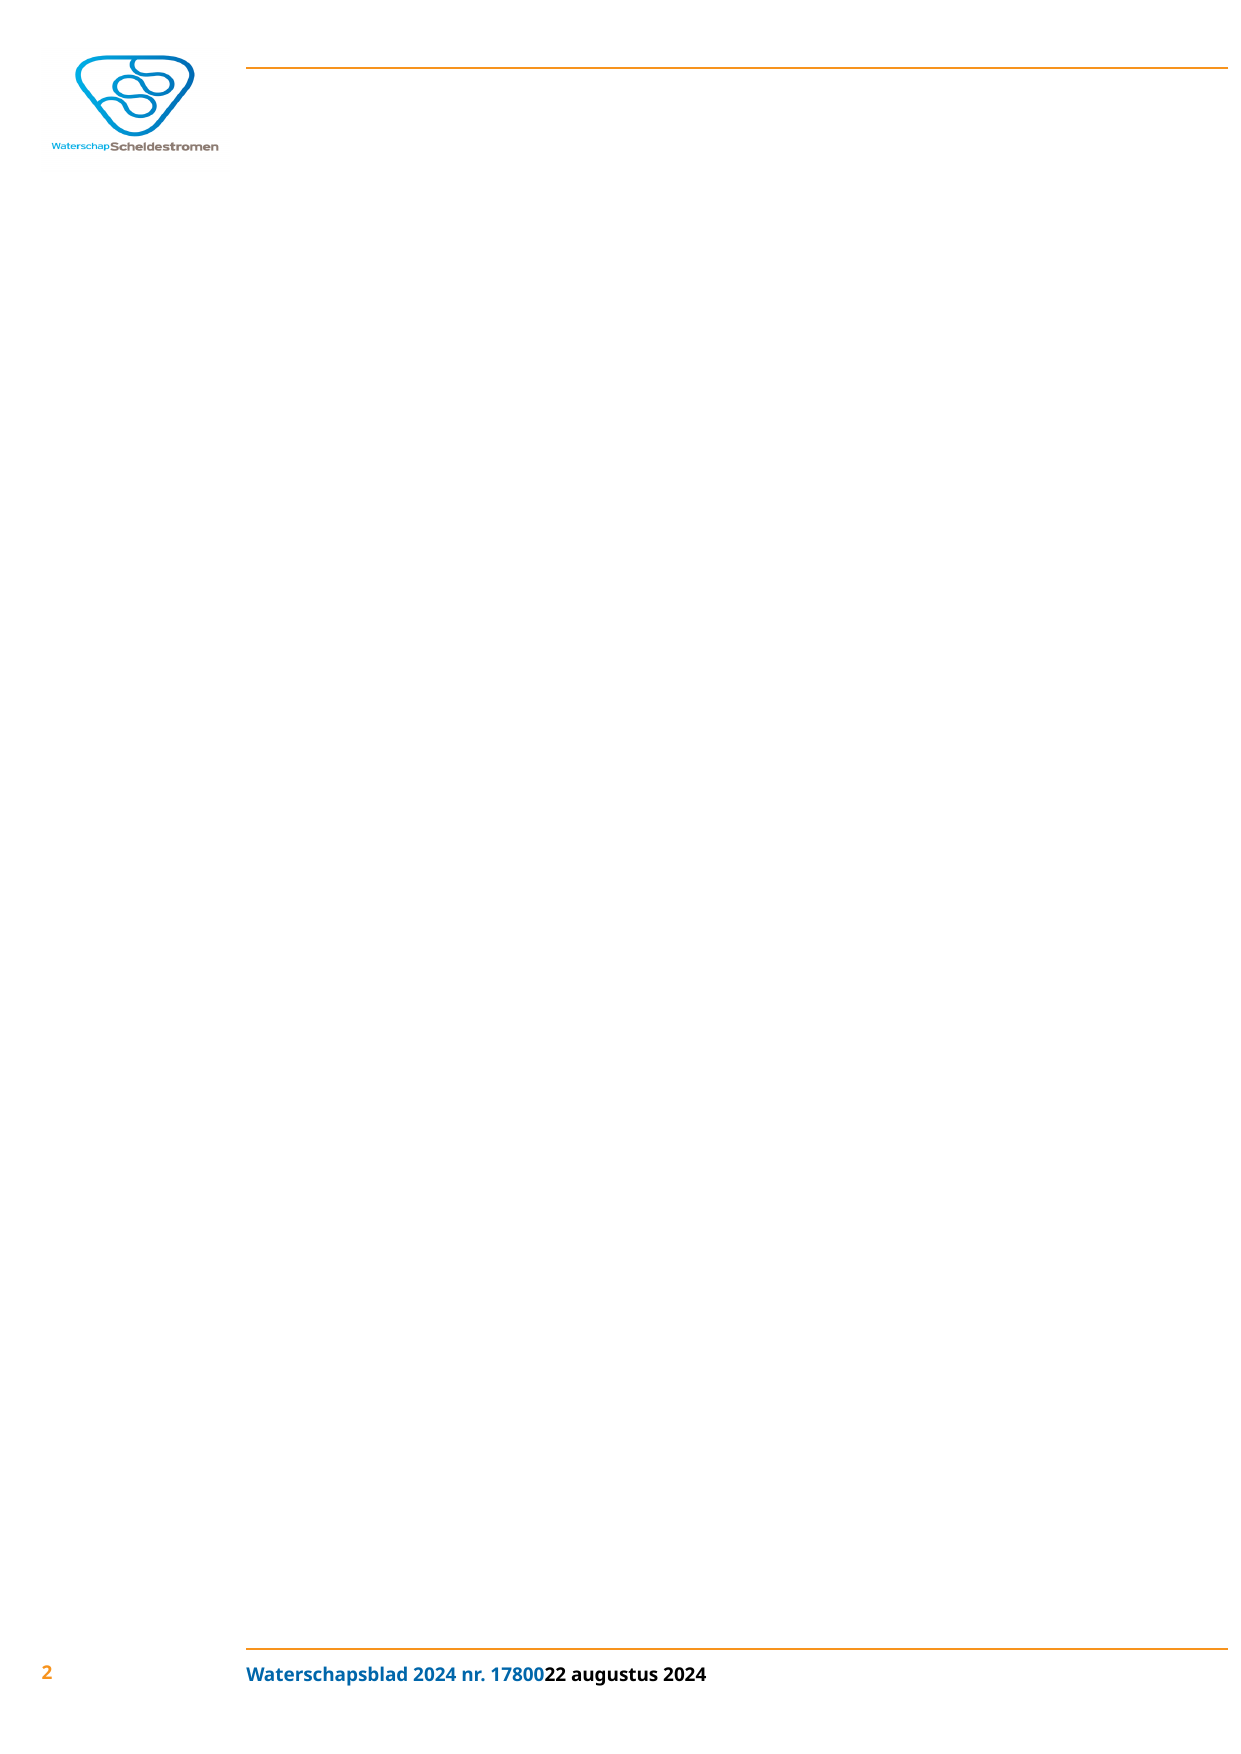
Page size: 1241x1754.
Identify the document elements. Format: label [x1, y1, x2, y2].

picture [41, 47, 231, 172]
